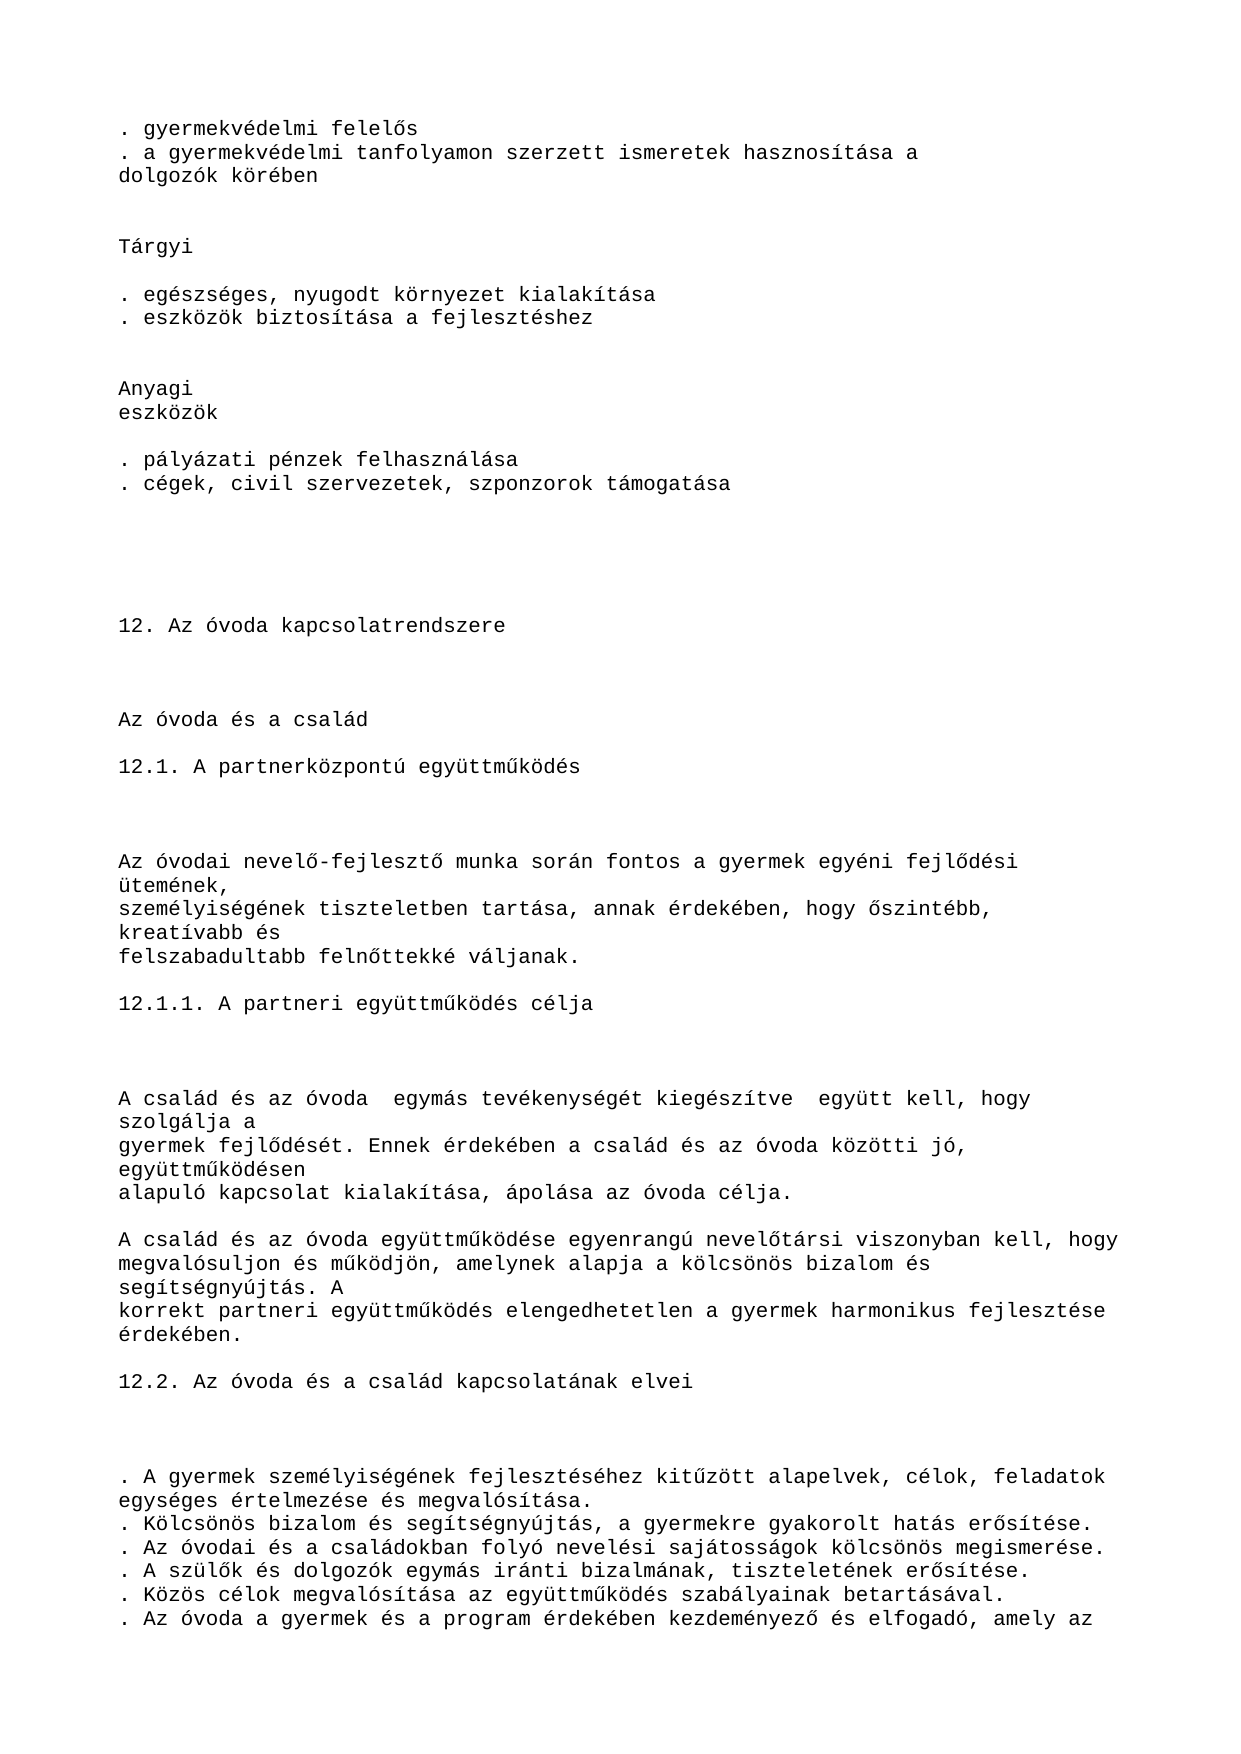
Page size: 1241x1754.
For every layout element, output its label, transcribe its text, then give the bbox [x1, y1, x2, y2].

text eszközök [118, 402, 1122, 426]
text . A gyermek személyiségének fejlesztéséhez kitűzött alapelvek, célok, feladatok [118, 1466, 1122, 1489]
text . A szülők és dolgozók egymás iránti bizalmának, tiszteletének erősítése. [118, 1561, 1122, 1584]
text gyermek fejlődését. Ennek érdekében a család és az óvoda közötti jó, együttműködésen [118, 1135, 1122, 1182]
text 12. Az óvoda kapcsolatrendszere [118, 615, 1122, 638]
text Az óvoda és a család [118, 709, 1122, 733]
text . Az óvodai és a családokban folyó nevelési sajátosságok kölcsönös megismerése. [118, 1537, 1122, 1561]
text . gyermekvédelmi felelős [118, 118, 1122, 142]
text . Közös célok megvalósítása az együttműködés szabályainak betartásával. [118, 1584, 1122, 1608]
text 12.1.1. A partneri együttműködés célja [118, 993, 1122, 1017]
text . egészséges, nyugodt környezet kialakítása [118, 284, 1122, 307]
text 12.2. Az óvoda és a család kapcsolatának elvei [118, 1371, 1122, 1395]
text . Az óvoda a gyermek és a program érdekében kezdeményező és elfogadó, amely az [118, 1608, 1122, 1631]
text dolgozók körében [118, 165, 1122, 189]
text . pályázati pénzek felhasználása [118, 449, 1122, 473]
text felszabadultabb felnőttekké váljanak. [118, 946, 1122, 969]
text alapuló kapcsolat kialakítása, ápolása az óvoda célja. [118, 1182, 1122, 1206]
text Tárgyi [118, 236, 1122, 260]
text Anyagi [118, 378, 1122, 402]
text . eszközök biztosítása a fejlesztéshez [118, 307, 1122, 331]
text A család és az óvoda együttműködése egyenrangú nevelőtársi viszonyban kell, hogy [118, 1229, 1122, 1253]
text 12.1. A partnerközpontú együttműködés [118, 757, 1122, 780]
text érdekében. [118, 1324, 1122, 1348]
text . Kölcsönös bizalom és segítségnyújtás, a gyermekre gyakorolt hatás erősítése. [118, 1513, 1122, 1537]
text egységes értelmezése és megvalósítása. [118, 1489, 1122, 1513]
text A család és az óvoda  egymás tevékenységét kiegészítve  együtt kell, hogy szolgálja a [118, 1088, 1122, 1135]
text . cégek, civil szervezetek, szponzorok támogatása [118, 473, 1122, 496]
text korrekt partneri együttműködés elengedhetetlen a gyermek harmonikus fejlesztése [118, 1300, 1122, 1324]
text Az óvodai nevelő-fejlesztő munka során fontos a gyermek egyéni fejlődési ütemének, [118, 851, 1122, 898]
text személyiségének tiszteletben tartása, annak érdekében, hogy őszintébb, kreatívabb és [118, 898, 1122, 946]
text . a gyermekvédelmi tanfolyamon szerzett ismeretek hasznosítása a [118, 142, 1122, 165]
text megvalósuljon és működjön, amelynek alapja a kölcsönös bizalom és segítségnyújtás. A [118, 1253, 1122, 1300]
